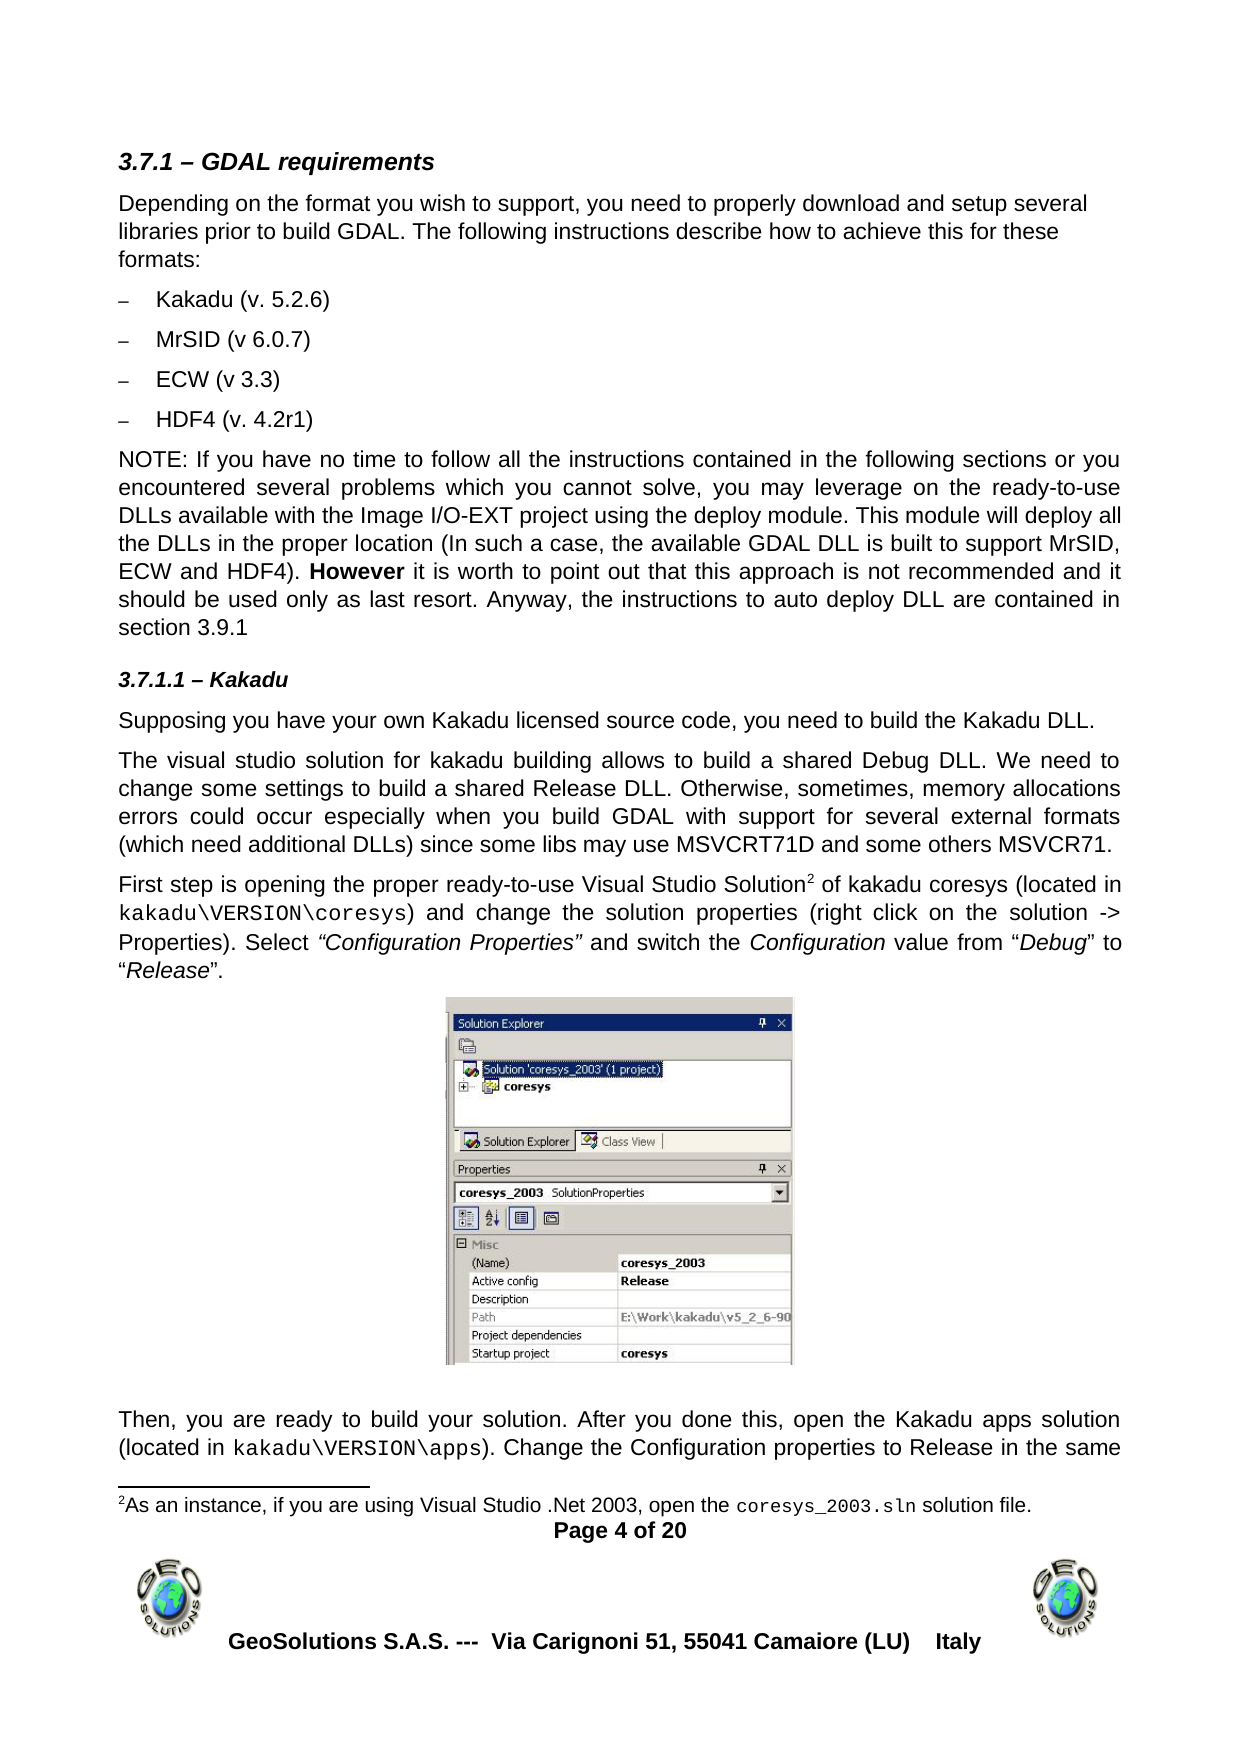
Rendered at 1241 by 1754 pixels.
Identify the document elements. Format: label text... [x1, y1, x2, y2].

text NOTE: If you have no time to follow all the instructions contained in the following sections or you encountered several problems which you cannot solve, you may leverage on the ready-to-use DLLs available with the Image I/O-EXT project using the deploy module. This module will deploy all the DLLs in the proper location (In such a case, the available GDAL DLL is built to support MrSID, ECW and HDF4). However it is worth to point out that this approach is not recommended and it should be used only as last resort. Anyway, the instructions to auto deploy DLL are contained in section 3.9.1 [118, 446, 1122, 641]
text The visual studio solution for kakadu building allows to build a shared Debug DLL. We need to change some settings to build a shared Release DLL. Otherwise, sometimes, memory allocations errors could occur especially when you build GDAL with support for several external formats (which need additional DLLs) since some libs may use MSVCRT71D and some others MSVCR71. [118, 747, 1122, 857]
text As an instance, if you are using Visual Studio .Net 2003, open the coresys_2003.sln solution file. [118, 1493, 1122, 1518]
list HDF4 (v. 4.2r1) [118, 406, 1122, 432]
text Supposing you have your own Kakadu licensed source code, you need to build the Kakadu DLL. [118, 707, 1122, 733]
list Kakadu (v. 5.2.6) [118, 287, 1122, 312]
text Depending on the format you wish to support, you need to properly download and setup several libraries prior to build GDAL. The following instructions describe how to achieve this for these formats: [118, 191, 1122, 272]
picture [134, 1552, 205, 1641]
text Then, you are ready to build your solution. After you done this, open the Kakadu apps solution (located in kakadu\VERSION\apps). Change the Configuration properties to Release in the same [118, 1407, 1122, 1462]
text First step is opening the proper ready-to-use Visual Studio Solution of kakadu coresys (located in kakadu\VERSION\coresys) and change the solution properties (right click on the solution -> Properties). Select “Configuration Properties” and switch the Configuration value from “Debug” to “Release”. [118, 872, 1122, 983]
list ECW (v 3.3) [118, 366, 1122, 392]
subtitle 3.7.1 – GDAL requirements [118, 148, 1122, 175]
subtitle 3.7.1.1 – Kakadu [118, 668, 1122, 693]
picture [445, 997, 795, 1365]
picture [1030, 1552, 1101, 1641]
list MrSID (v 6.0.7) [118, 327, 1122, 352]
